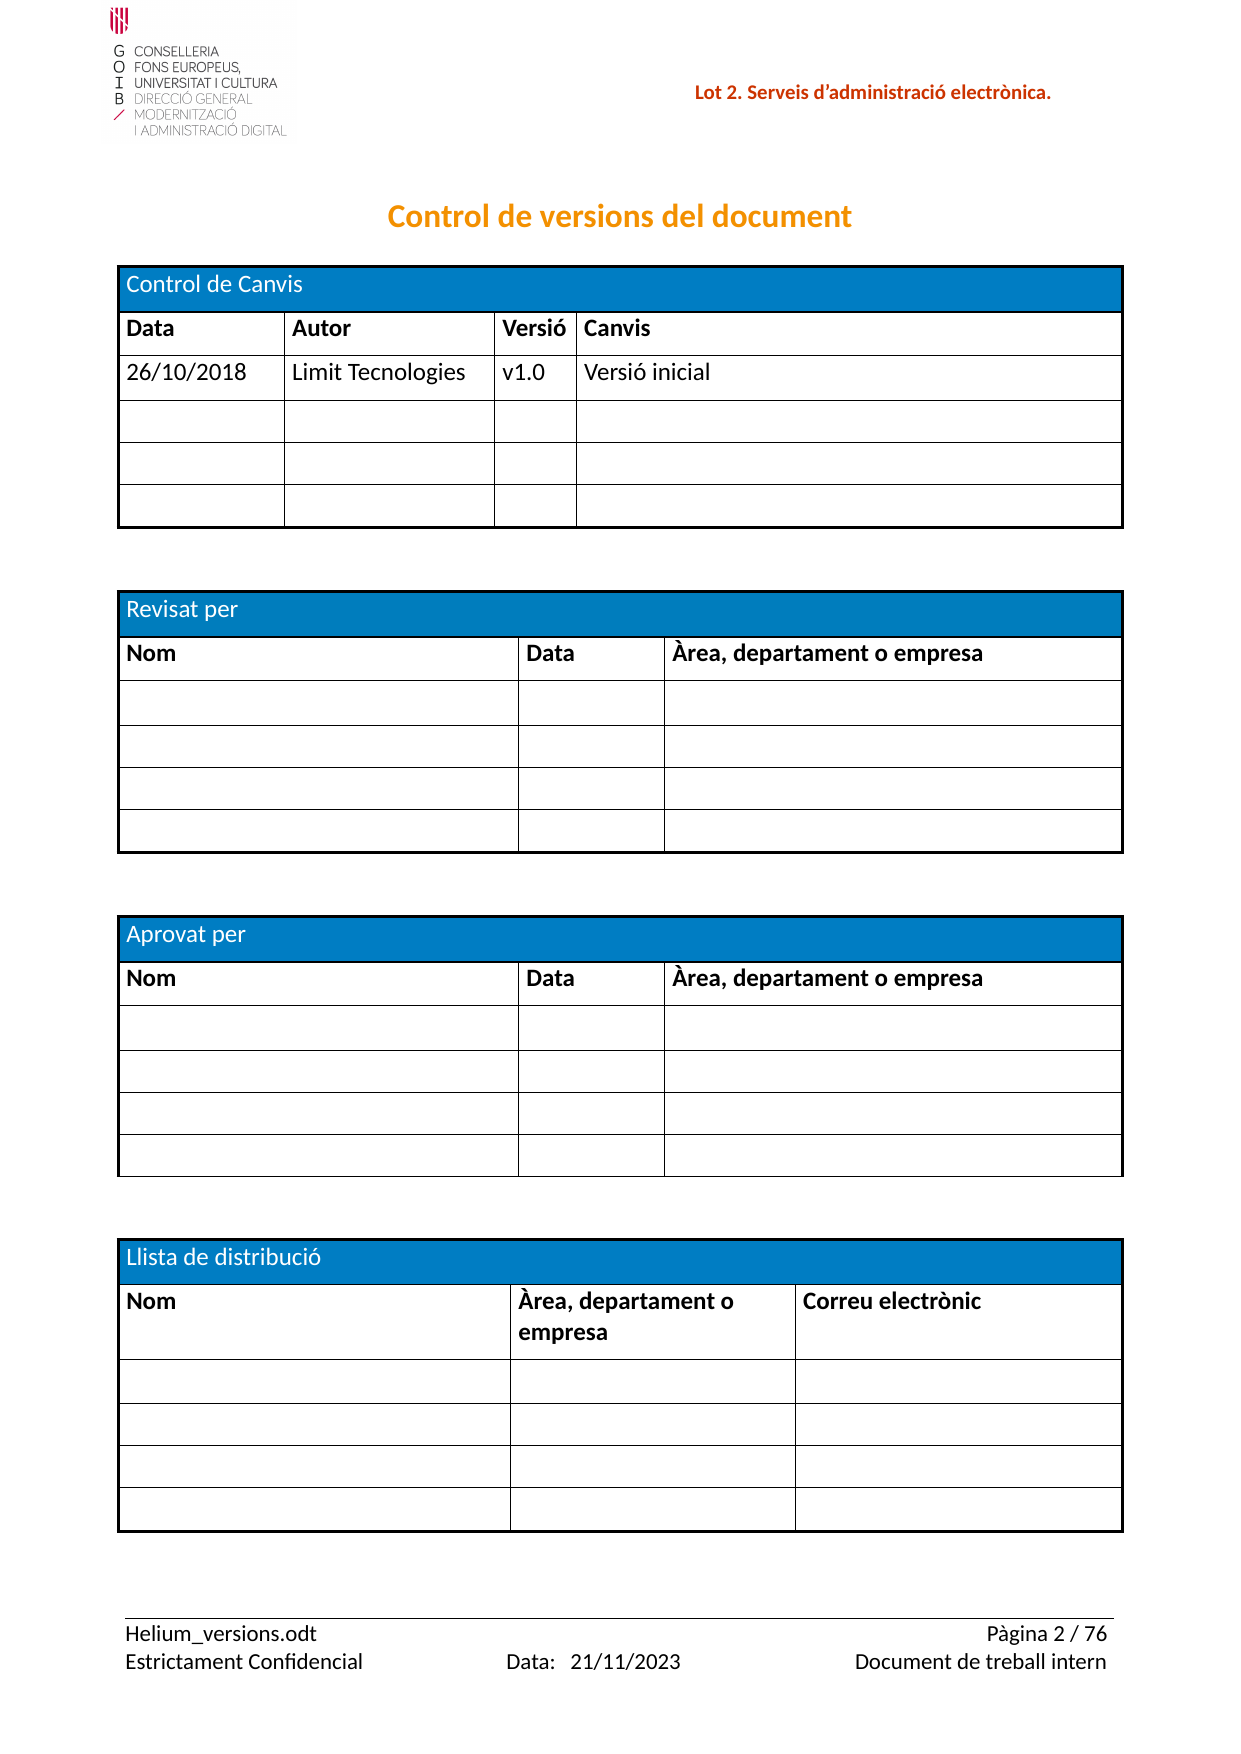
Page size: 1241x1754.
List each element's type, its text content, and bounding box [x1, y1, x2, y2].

table_cell [511, 1404, 795, 1445]
table_cell [519, 726, 664, 767]
table_cell [120, 485, 284, 526]
table_cell Nom [120, 638, 518, 680]
table_cell Data [519, 963, 664, 1005]
table_cell Àrea, departament o empresa [665, 963, 1121, 1005]
table_cell [285, 443, 494, 484]
table_cell Limit Tecnologies [285, 356, 494, 399]
subtitle Control de versions del document [118, 195, 1122, 236]
table_cell [120, 810, 518, 851]
table_cell [120, 1093, 518, 1134]
table_cell [285, 485, 494, 526]
table_cell [519, 1135, 664, 1176]
table_cell Data [120, 313, 284, 355]
table_cell [519, 1006, 664, 1049]
table_cell [577, 485, 1121, 526]
table_cell [120, 768, 518, 809]
table_cell [796, 1404, 1121, 1445]
table_cell [511, 1488, 795, 1529]
table_cell Àrea, departament o empresa [511, 1285, 795, 1359]
table_cell [665, 1006, 1121, 1049]
table_cell [120, 443, 284, 484]
table_cell [665, 768, 1121, 809]
table_header Aprovat per [120, 918, 1121, 961]
picture [100, 0, 297, 144]
table_cell [120, 401, 284, 442]
table_cell [577, 401, 1121, 442]
table_cell 26/10/2018 [120, 356, 284, 399]
table_cell [511, 1446, 795, 1487]
table_cell [796, 1488, 1121, 1529]
table_cell Autor [285, 313, 494, 355]
table_cell [120, 1488, 510, 1529]
table_cell [285, 401, 494, 442]
table_header Revisat per [120, 593, 1121, 636]
table_cell Àrea, departament o empresa [665, 638, 1121, 680]
table_cell [495, 485, 576, 526]
table_cell [665, 1051, 1121, 1092]
table_cell v1.0 [495, 356, 576, 399]
table_cell Versió [495, 313, 576, 355]
table_cell [495, 401, 576, 442]
table_cell [120, 1051, 518, 1092]
table_cell [796, 1446, 1121, 1487]
table_cell [519, 810, 664, 851]
table_cell [519, 1093, 664, 1134]
table_cell [120, 726, 518, 767]
table_cell [120, 681, 518, 724]
table_cell [120, 1135, 518, 1176]
table_cell Nom [120, 963, 518, 1005]
table_cell [120, 1360, 510, 1403]
table_cell [495, 443, 576, 484]
table_cell [519, 1051, 664, 1092]
table_cell [120, 1446, 510, 1487]
table_header Control de Canvis [120, 268, 1121, 311]
table_cell [796, 1360, 1121, 1403]
table_cell [511, 1360, 795, 1403]
table_header Llista de distribució [120, 1241, 1121, 1284]
table_cell [519, 681, 664, 724]
table_cell Correu electrònic [796, 1285, 1121, 1359]
table_cell Canvis [577, 313, 1121, 355]
table_cell Nom [120, 1285, 510, 1359]
table_cell [665, 1093, 1121, 1134]
table_cell [577, 443, 1121, 484]
table_cell [665, 681, 1121, 724]
table_cell Versió inicial [577, 356, 1121, 399]
table_cell [665, 726, 1121, 767]
table_cell [120, 1404, 510, 1445]
table_cell [519, 768, 664, 809]
table_cell [665, 810, 1121, 851]
table_cell Data [519, 638, 664, 680]
table_cell [665, 1135, 1121, 1176]
table_cell [120, 1006, 518, 1049]
